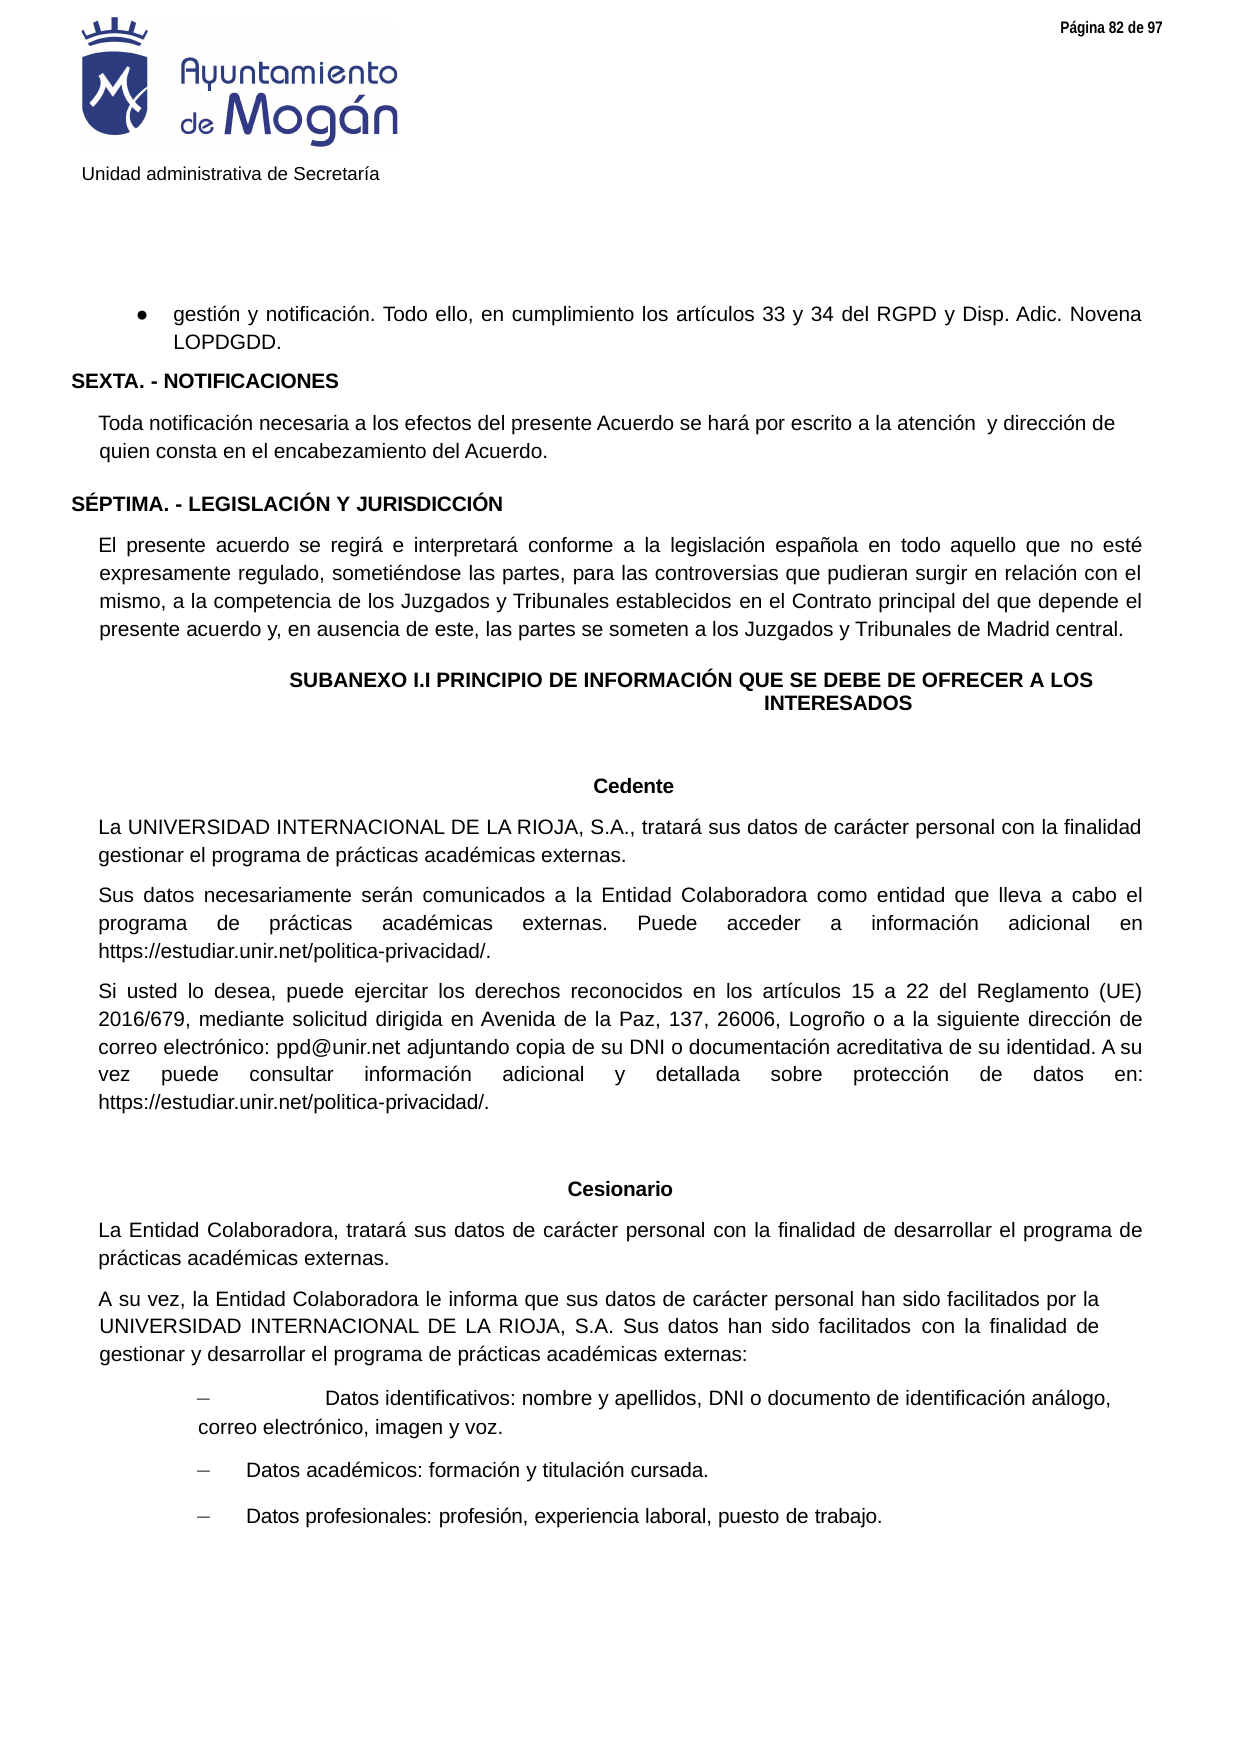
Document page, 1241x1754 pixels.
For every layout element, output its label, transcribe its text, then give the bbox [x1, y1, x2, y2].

list Datos académicos: formación y titulación cursada. [197, 1455, 1169, 1483]
subtitle SUBANEXO I.I PRINCIPIO DE INFORMACIÓN QUE SE DEBE DE OFRECER A LOS INTERESADOS [213, 669, 1169, 715]
list Datos identificativos: nombre y apellidos, DNI o documento de identificación análogo, correo electrónico, imagen y voz. [197, 1383, 1142, 1438]
text El presente acuerdo se regirá e interpretará conforme a la legislación española en todo aquello que no esté expresamente regulado, sometiéndose las partes, para las controversias que pudieran surgir en relación con el mismo, a la competencia de los Juzgados y Tribunales establecidos en el Contrato principal del que depende el presente acuerdo y, en ausencia de este, las partes se someten a los Juzgados y Tribunales de Madrid central. [98, 534, 1142, 641]
text Cedente [98, 774, 1169, 797]
list gestión y notificación. Todo ello, en cumplimiento los artículos 33 y 34 del RGPD y Disp. Adic. Novena LOPDGDD. [136, 303, 1143, 354]
text Sus datos necesariamente serán comunicados a la Entidad Colaboradora como entidad que lleva a cabo el programa de prácticas académicas externas. Puede acceder a información adicional en https://estudiar.unir.net/politica-privacidad/. [98, 883, 1144, 962]
picture [81, 17, 398, 153]
list Datos profesionales: profesión, experiencia laboral, puesto de trabajo. [197, 1501, 1169, 1529]
text Toda notificación necesaria a los efectos del presente Acuerdo se hará por escrito a la atención y dirección de quien consta en el encabezamiento del Acuerdo. [98, 411, 1115, 463]
text La Entidad Colaboradora, tratará sus datos de carácter personal con la finalidad de desarrollar el programa de prácticas académicas externas. [98, 1219, 1143, 1270]
subtitle Cesionario [71, 1178, 1169, 1201]
subtitle SÉPTIMA. - LEGISLACIÓN Y JURISDICCIÓN [71, 493, 1169, 516]
text La UNIVERSIDAD INTERNACIONAL DE LA RIOJA, S.A., tratará sus datos de carácter personal con la finalidad gestionar el programa de prácticas académicas externas. [98, 815, 1144, 867]
subtitle SEXTA. - NOTIFICACIONES [71, 370, 1169, 393]
text A su vez, la Entidad Colaboradora le informa que sus datos de carácter personal han sido facilitados por la UNIVERSIDAD INTERNACIONAL DE LA RIOJA, S.A. Sus datos han sido facilitados con la finalidad de gestionar y desarrollar el programa de prácticas académicas externas: [98, 1287, 1099, 1366]
text Si usted lo desea, puede ejercitar los derechos reconocidos en los artículos 15 a 22 del Reglamento (UE) 2016/679, mediante solicitud dirigida en Avenida de la Paz, 137, 26006, Logroño o a la siguiente dirección de correo electrónico: ppd@unir.net adjuntando copia de su DNI o documentación acreditativa de su identidad. A su vez puede consultar información adicional y detallada sobre protección de datos en: https://estudiar.unir.net/politica-privacidad/. [98, 979, 1144, 1114]
